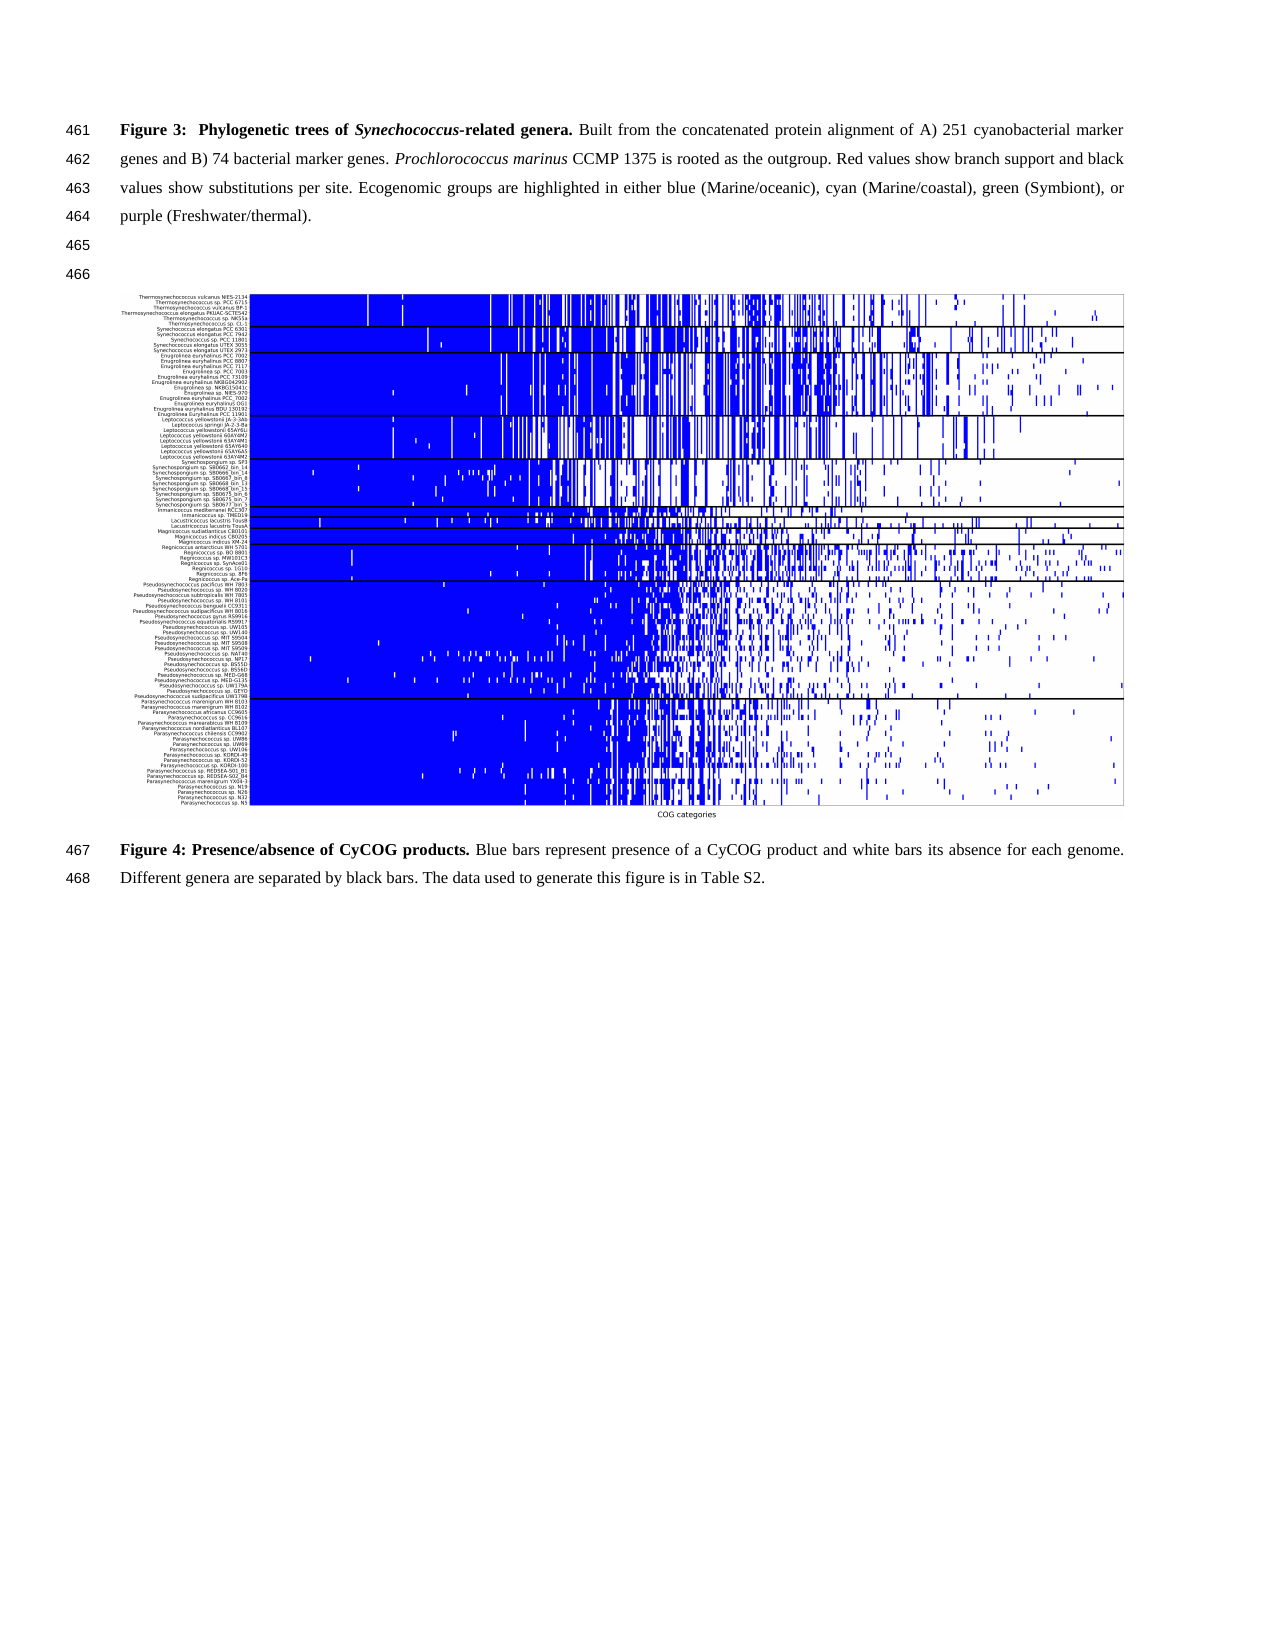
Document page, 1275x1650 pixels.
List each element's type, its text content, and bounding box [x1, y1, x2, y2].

text Figure 3: Phylogenetic trees of Synechococcus-related genera. Built from the concatenated protein alignment of A) 251 cyanobacterial marker genes and B) 74 bacterial marker genes. Prochlorococcus marinus CCMP 1375 is rooted as the outgroup. Red values show branch support and black values show substitutions per site. Ecogenomic groups are highlighted in either blue (Marine/oceanic), cyan (Marine/coastal), green (Symbiont), or purple (Freshwater/thermal). [120, 120, 1125, 225]
text Figure 4: Presence/absence of CyCOG products. Blue bars represent presence of a CyCOG product and white bars its absence for each genome. Different genera are separated by black bars. The data used to generate this figure is in Table S2. [120, 821, 1125, 887]
